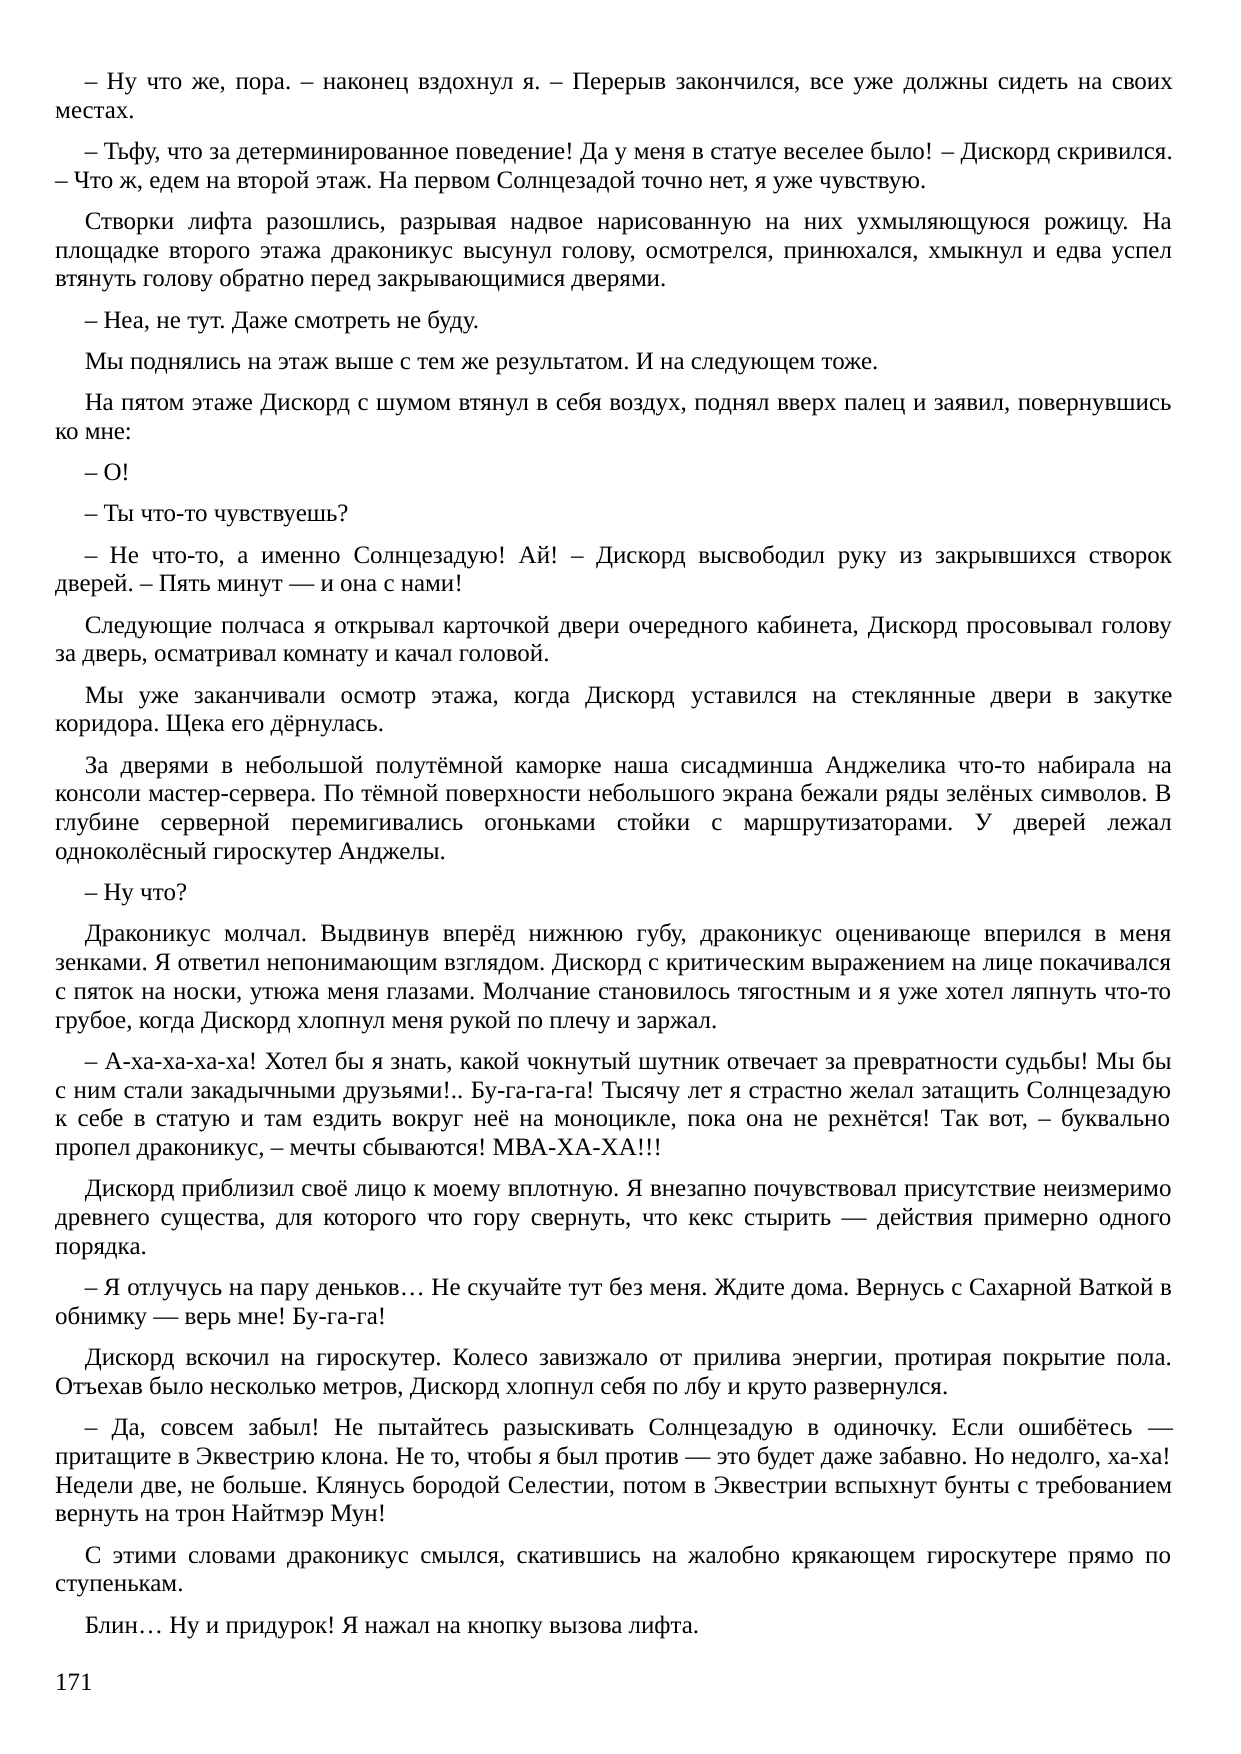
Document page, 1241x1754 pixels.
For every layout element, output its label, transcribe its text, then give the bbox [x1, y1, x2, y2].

text Драконикус молчал. Выдвинув вперёд нижнюю губу, драконикус оценивающе вперился в меня зенками. Я ответил непонимающим взглядом. Дискорд с критическим выражением на лице покачивался с пяток на носки, утюжа меня глазами. Молчание становилось тягостным и я уже хотел ляпнуть что-то грубое, когда Дискорд хлопнул меня рукой по плечу и заржал. [55, 918, 1173, 1033]
text – О! [55, 457, 1173, 486]
text – А-ха-ха-ха-ха! Хотел бы я знать, какой чокнутый шутник отвечает за превратности судьбы! Мы бы с ним стали закадычными друзьями!.. Бу-га-га-га! Тысячу лет я страстно желал затащить Солнцезадую к себе в статую и там ездить вокруг неё на моноцикле, пока она не рехнётся! Так вот, – буквально пропел драконикус, – мечты сбываются! МВА-ХА-ХА!!! [55, 1046, 1173, 1161]
text Блин… Ну и придурок! Я нажал на кнопку вызова лифта. [55, 1610, 1173, 1638]
text – Ну что? [55, 877, 1173, 906]
text – Я отлучусь на пару деньков… Не скучайте тут без меня. Ждите дома. Вернусь с Сахарной Ваткой в обнимку — верь мне! Бу-га-га! [55, 1272, 1173, 1330]
text Дискорд приблизил своё лицо к моему вплотную. Я внезапно почувствовал присутствие неизмеримо древнего существа, для которого что гору свернуть, что кекс стырить — действия примерно одного порядка. [55, 1173, 1173, 1260]
text Мы уже заканчивали осмотр этажа, когда Дискорд уставился на стеклянные двери в закутке коридора. Щека его дёрнулась. [55, 680, 1173, 737]
text – Ну что же, пора. – наконец вздохнул я. – Перерыв закончился, все уже должны сидеть на своих местах. [55, 66, 1173, 123]
text Следующие полчаса я открывал карточкой двери очередного кабинета, Дискорд просовывал голову за дверь, осматривал комнату и качал головой. [55, 610, 1173, 667]
text – Да, совсем забыл! Не пытайтесь разыскивать Солнцезадую в одиночку. Если ошибётесь — притащите в Эквестрию клона. Не то, чтобы я был против — это будет даже забавно. Но недолго, ха-ха! Недели две, не больше. Клянусь бородой Селестии, потом в Эквестрии вспыхнут бунты с требованием вернуть на трон Найтмэр Мун! [55, 1412, 1173, 1527]
text За дверями в небольшой полутёмной каморке наша сисадминша Анджелика что-то набирала на консоли мастер-сервера. По тёмной поверхности небольшого экрана бежали ряды зелёных символов. В глубине серверной перемигивались огоньками стойки с маршрутизаторами. У дверей лежал одноколёсный гироскутер Анджелы. [55, 750, 1173, 865]
text – Ты что-то чувствуешь? [55, 498, 1173, 527]
text С этими словами драконикус смылся, скатившись на жалобно крякающем гироскутере прямо по ступенькам. [55, 1540, 1173, 1597]
text Мы поднялись на этаж выше с тем же результатом. И на следующем тоже. [55, 346, 1173, 375]
text – Тьфу, что за детерминированное поведение! Да у меня в статуе веселее было! – Дискорд скривился. – Что ж, едем на второй этаж. На первом Солнцезадой точно нет, я уже чувствую. [55, 136, 1173, 193]
text На пятом этаже Дискорд с шумом втянул в себя воздух, поднял вверх палец и заявил, повернувшись ко мне: [55, 387, 1173, 445]
text – Неа, не тут. Даже смотреть не буду. [55, 305, 1173, 333]
text – Не что-то, а именно Солнцезадую! Ай! – Дискорд высвободил руку из закрывшихся створок дверей. – Пять минут — и она с нами! [55, 540, 1173, 597]
text Дискорд вскочил на гироскутер. Колесо завизжало от прилива энергии, протирая покрытие пола. Отъехав было несколько метров, Дискорд хлопнул себя по лбу и круто развернулся. [55, 1342, 1173, 1400]
text Створки лифта разошлись, разрывая надвое нарисованную на них ухмыляющуюся рожицу. На площадке второго этажа драконикус высунул голову, осмотрелся, принюхался, хмыкнул и едва успел втянуть голову обратно перед закрывающимися дверями. [55, 206, 1173, 292]
